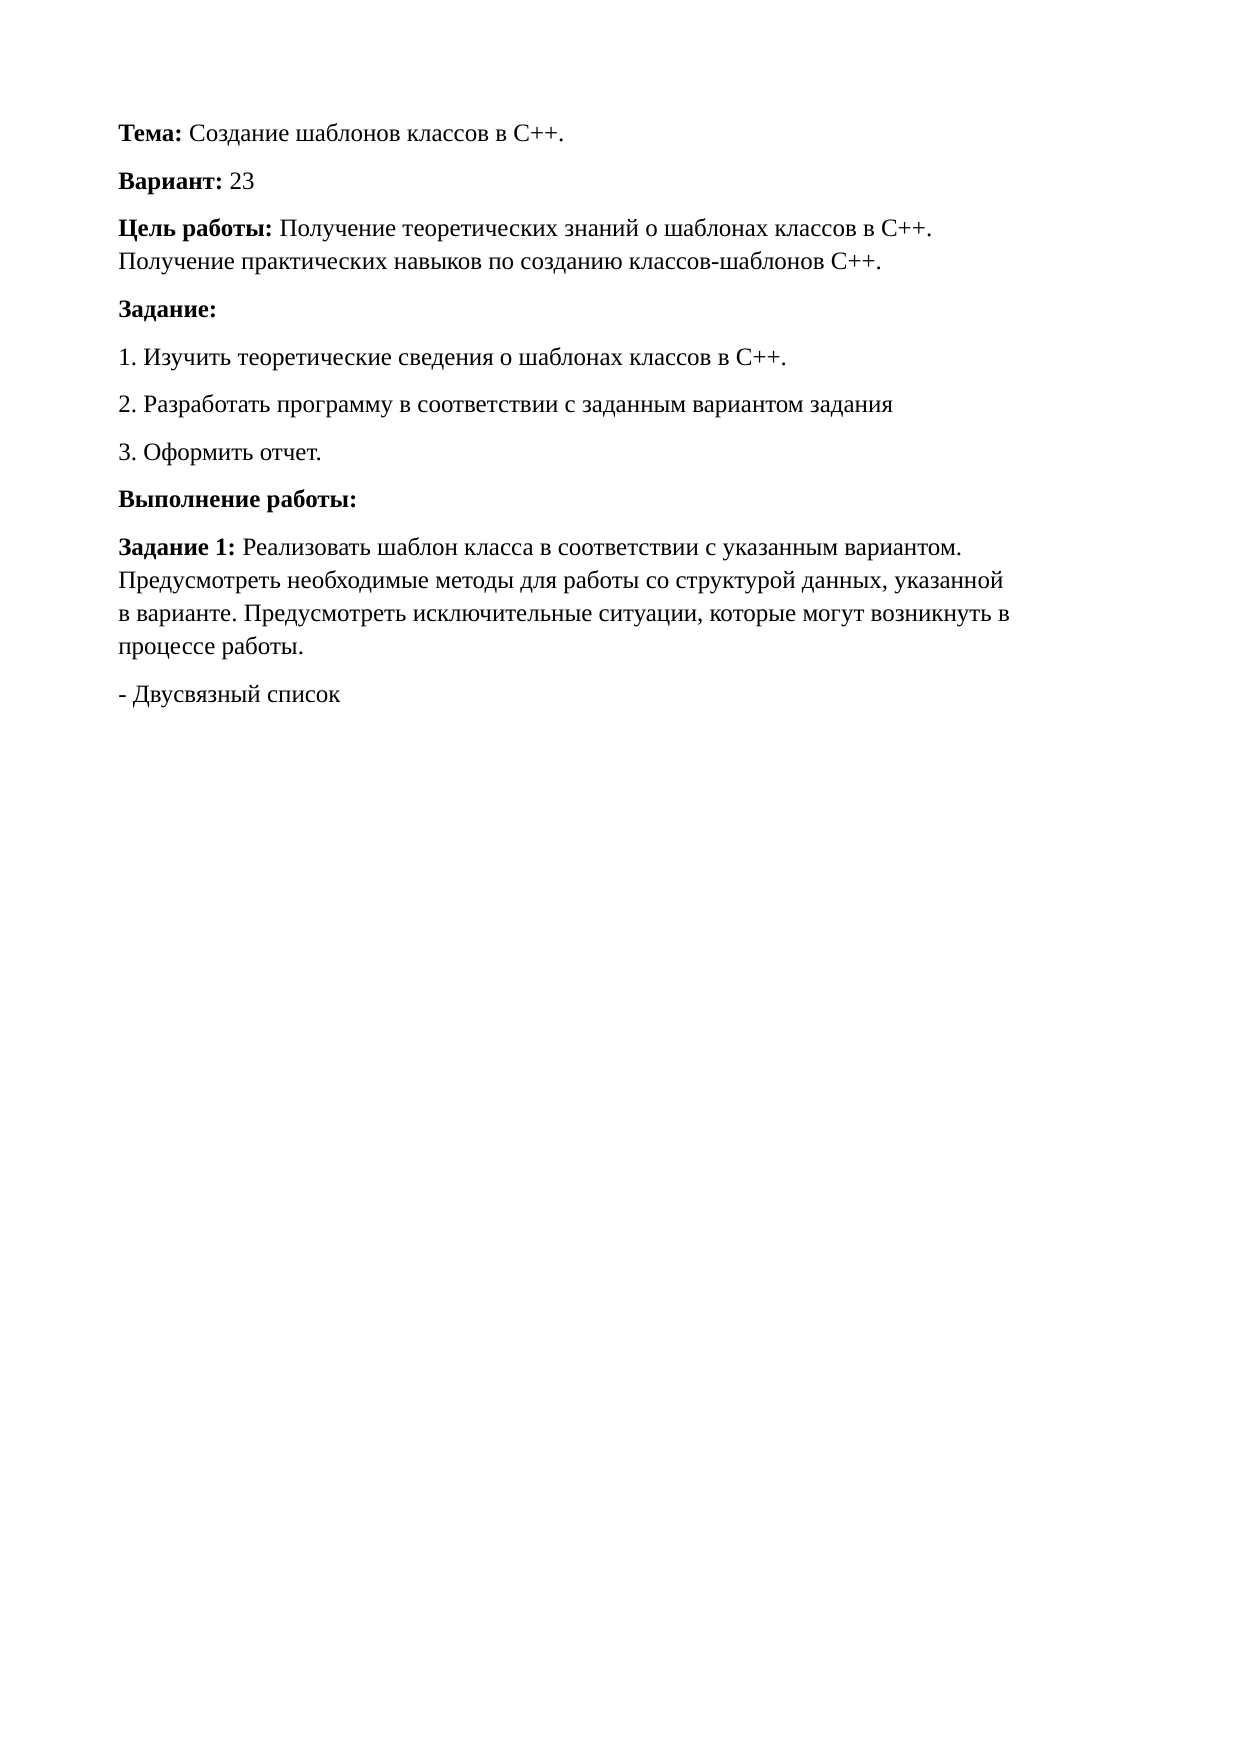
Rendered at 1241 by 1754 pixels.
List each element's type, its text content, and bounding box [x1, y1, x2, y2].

text Задание: [118, 294, 1017, 323]
text - Двусвязный список [118, 679, 1017, 707]
text Тема: Создание шаблонов классов в С++. [118, 118, 1017, 147]
text 1. Изучить теоретические сведения о шаблонах классов в С++. [118, 342, 1017, 370]
text Вариант: 23 [118, 166, 1017, 194]
text 3. Оформить отчет. [118, 437, 1017, 466]
text 2. Разработать программу в соответствии с заданным вариантом задания [118, 389, 1017, 418]
text Цель работы: Получение теоретических знаний о шаблонах классов в С++. Получение практических навыков по созданию классов-шаблонов С++. [118, 213, 1017, 275]
text Задание 1: Реализовать шаблон класса в соответствии с указанным вариантом. Предусмотреть необходимые методы для работы со структурой данных, указанной в варианте. Предусмотреть исключительные ситуации, которые могут возникнуть в процессе работы. [118, 532, 1017, 660]
text Выполнение работы: [118, 484, 1017, 513]
